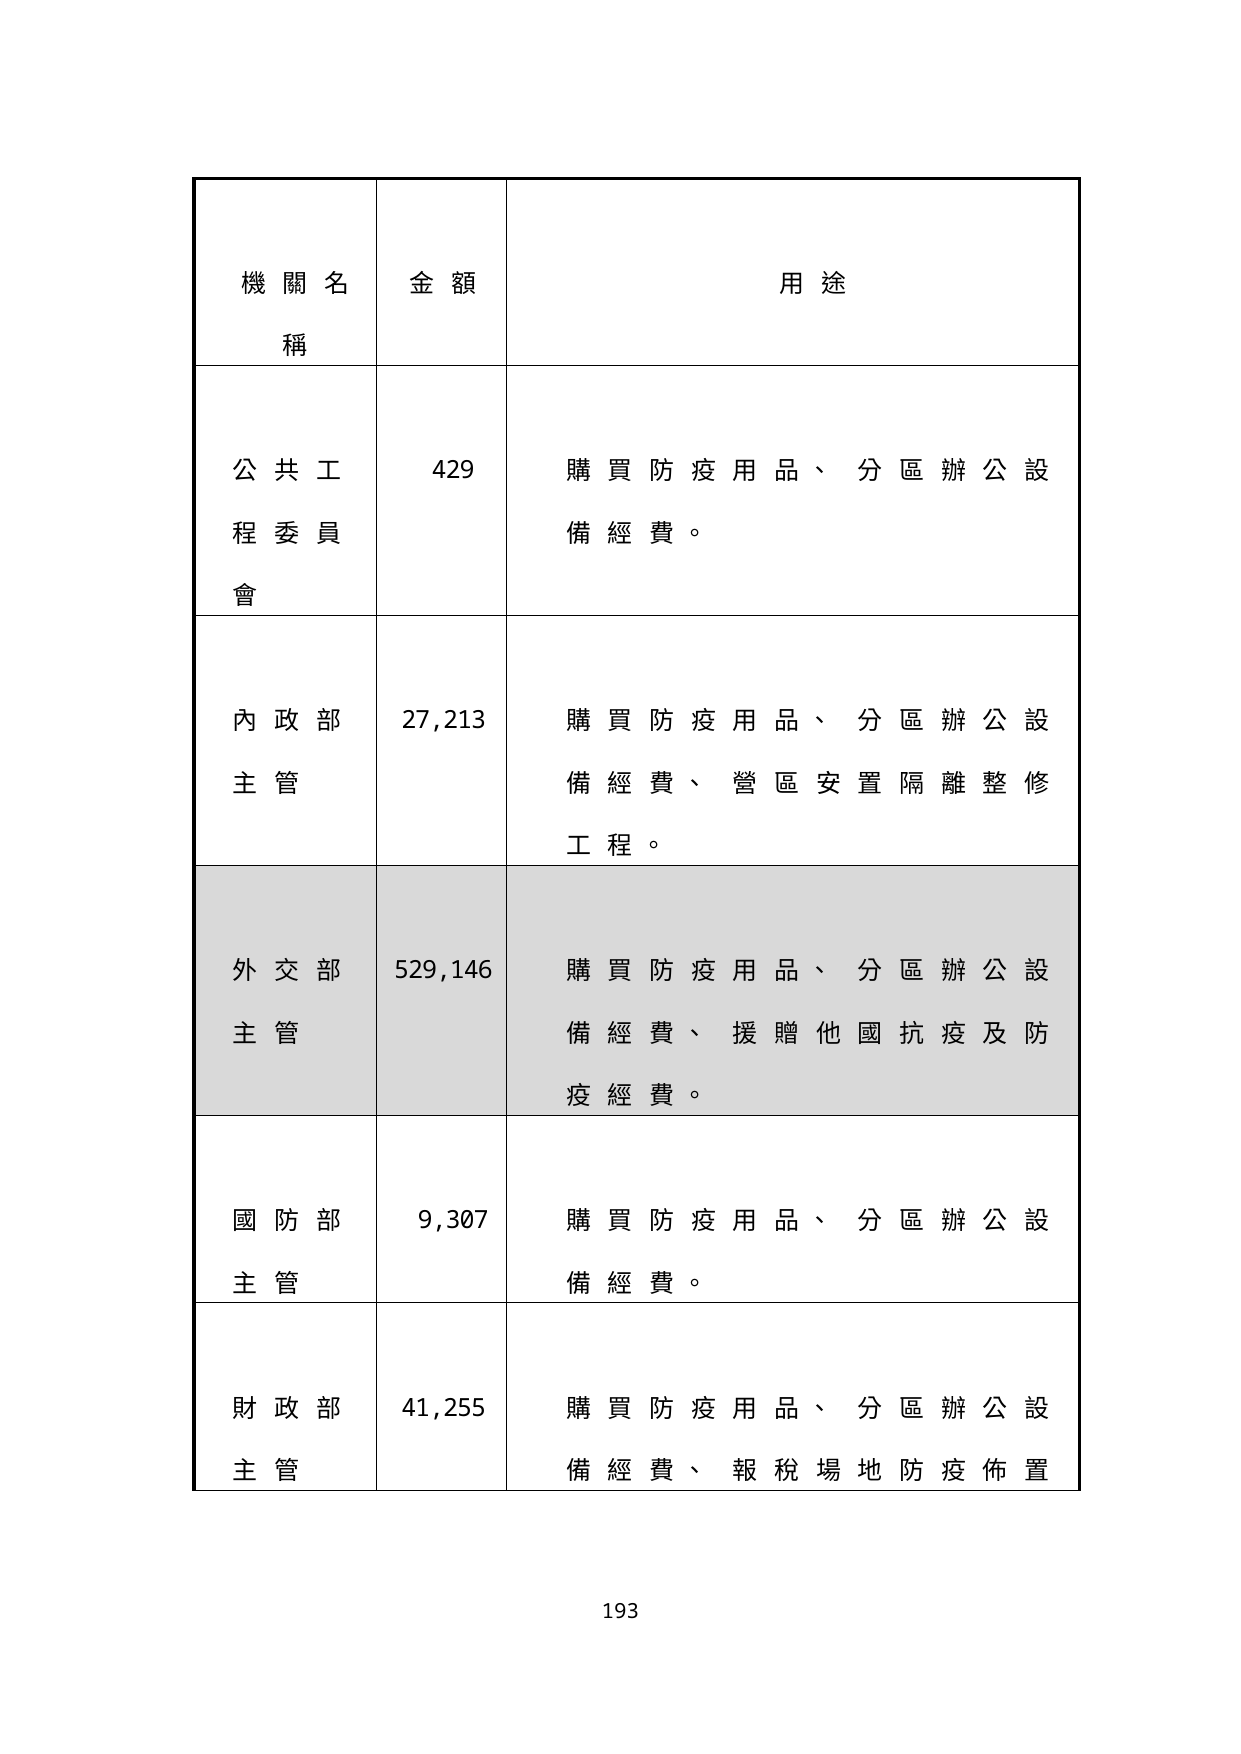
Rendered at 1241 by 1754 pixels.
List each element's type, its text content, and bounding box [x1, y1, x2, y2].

table_cell 429 [377, 366, 506, 615]
table_cell 529,146 [377, 866, 506, 1115]
table_cell 公共工程委員會 [196, 366, 376, 615]
table_cell 內政部主管 [196, 616, 376, 865]
table_header 機關名稱 [196, 180, 376, 365]
table_cell 購買防疫用品、分區辦公設備經費、報稅場地防疫佈置 [507, 1303, 1078, 1490]
table_cell 外交部主管 [196, 866, 376, 1115]
table_header 用途 [507, 180, 1078, 365]
table_cell 購買防疫用品、分區辦公設備經費、營區安置隔離整修工程。 [507, 616, 1078, 865]
table_cell 購買防疫用品、分區辦公設備經費、援贈他國抗疫及防疫經費。 [507, 866, 1078, 1115]
table_cell 購買防疫用品、分區辦公設備經費。 [507, 366, 1078, 615]
table_cell 財政部主管 [196, 1303, 376, 1490]
table_cell 41,255 [377, 1303, 506, 1490]
table_header 金額 [377, 180, 506, 365]
table_cell 購買防疫用品、分區辦公設備經費。 [507, 1116, 1078, 1302]
table_cell 國防部主管 [196, 1116, 376, 1302]
table_cell 9,307 [377, 1116, 506, 1302]
table_cell 27,213 [377, 616, 506, 865]
